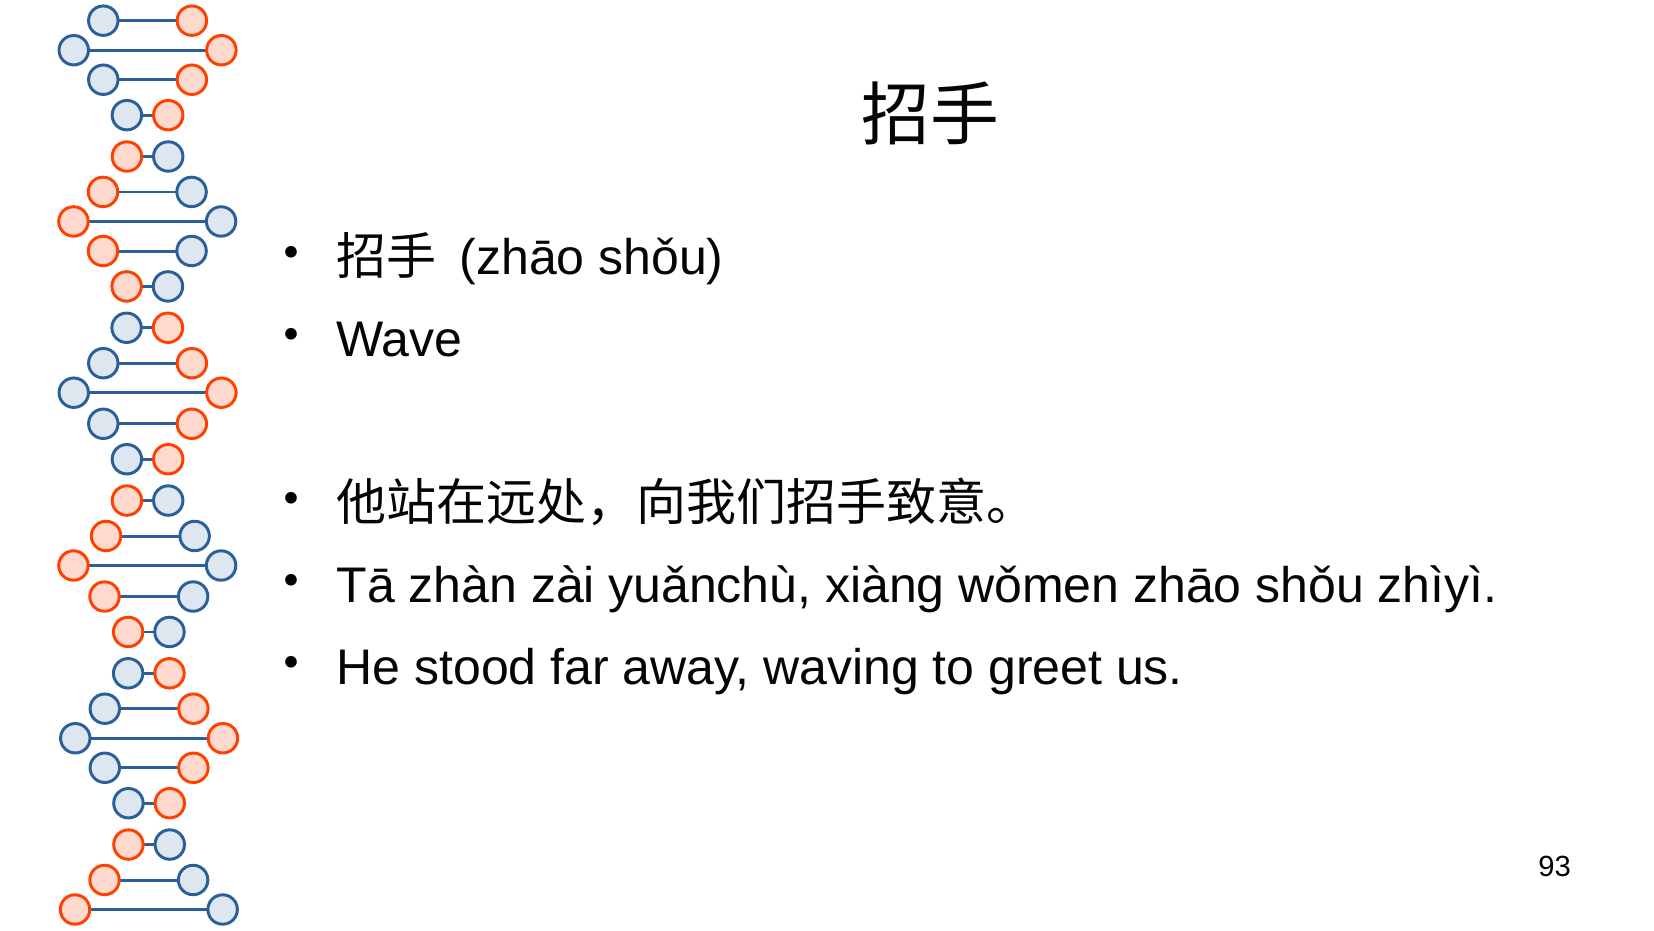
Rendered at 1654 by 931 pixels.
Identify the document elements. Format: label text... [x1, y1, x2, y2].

title 招手 [265, 35, 1595, 189]
list 招手 (zhāo shǒu) Wave 他站在远处，向我们招手致意。 Tā zhàn zài yuǎnchù, xiàng wǒmen zhāo shǒu zhìyì. He stood far away, waving to greet us. [265, 224, 1595, 764]
